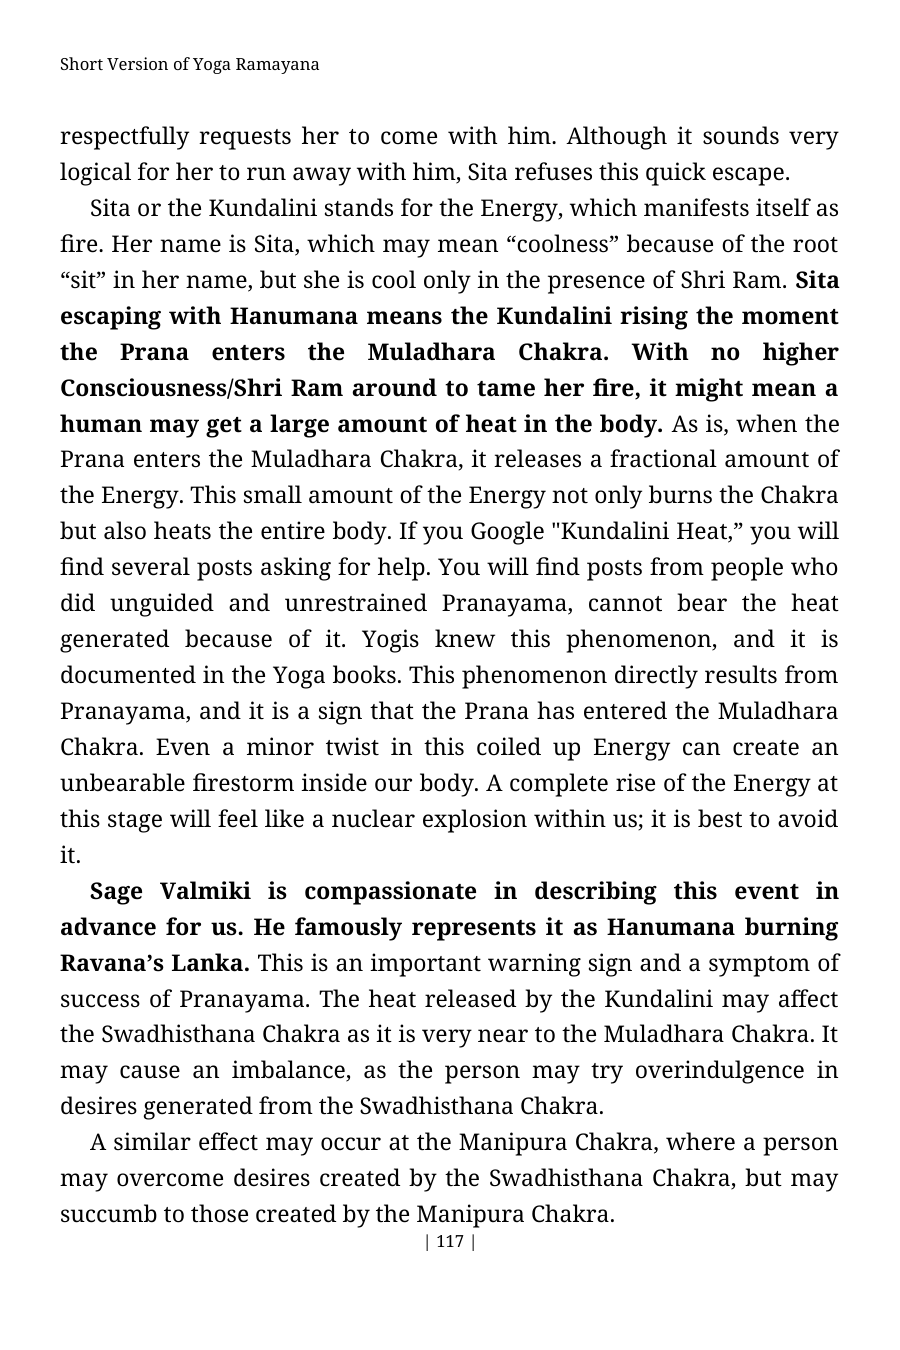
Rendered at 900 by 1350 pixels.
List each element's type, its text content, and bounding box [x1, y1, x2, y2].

text Sita or the Kundalini stands for the Energy, which manifests itself as fire. Her name is Sita, which may mean “coolness” because of the root “sit” in her name, but she is cool only in the presence of Shri Ram. Sita escaping with Hanumana means the Kundalini rising the moment the Prana enters the Muladhara Chakra. With no higher Consciousness/Shri Ram around to tame her fire, it might mean a human may get a large amount of heat in the body. As is, when the Prana enters the Muladhara Chakra, it releases a fractional amount of the Energy. This small amount of the Energy not only burns the Chakra but also heats the entire body. If you Google "Kundalini Heat,” you will find several posts asking for help. You will find posts from people who did unguided and unrestrained Pranayama, cannot bear the heat generated because of it. Yogis knew this phenomenon, and it is documented in the Yoga books. This phenomenon directly results from Pranayama, and it is a sign that the Prana has entered the Muladhara Chakra. Even a minor twist in this coiled up Energy can create an unbearable firestorm inside our body. A complete rise of the Energy at this stage will feel like a nuclear explosion within us; it is best to avoid it. [60, 192, 840, 870]
text A similar effect may occur at the Manipura Chakra, where a person may overcome desires created by the Swadhisthana Chakra, but may succumb to those created by the Manipura Chakra. [60, 1126, 840, 1229]
text Sage Valmiki is compassionate in describing this event in advance for us. He famously represents it as Hanumana burning Ravana’s Lanka. This is an important warning sign and a symptom of success of Pranayama. The heat released by the Kundalini may affect the Swadhisthana Chakra as it is very near to the Muladhara Chakra. It may cause an imbalance, as the person may try overindulgence in desires generated from the Swadhisthana Chakra. [60, 875, 840, 1122]
text respectfully requests her to come with him. Although it sounds very logical for her to run away with him, Sita refuses this quick escape. [60, 120, 840, 187]
